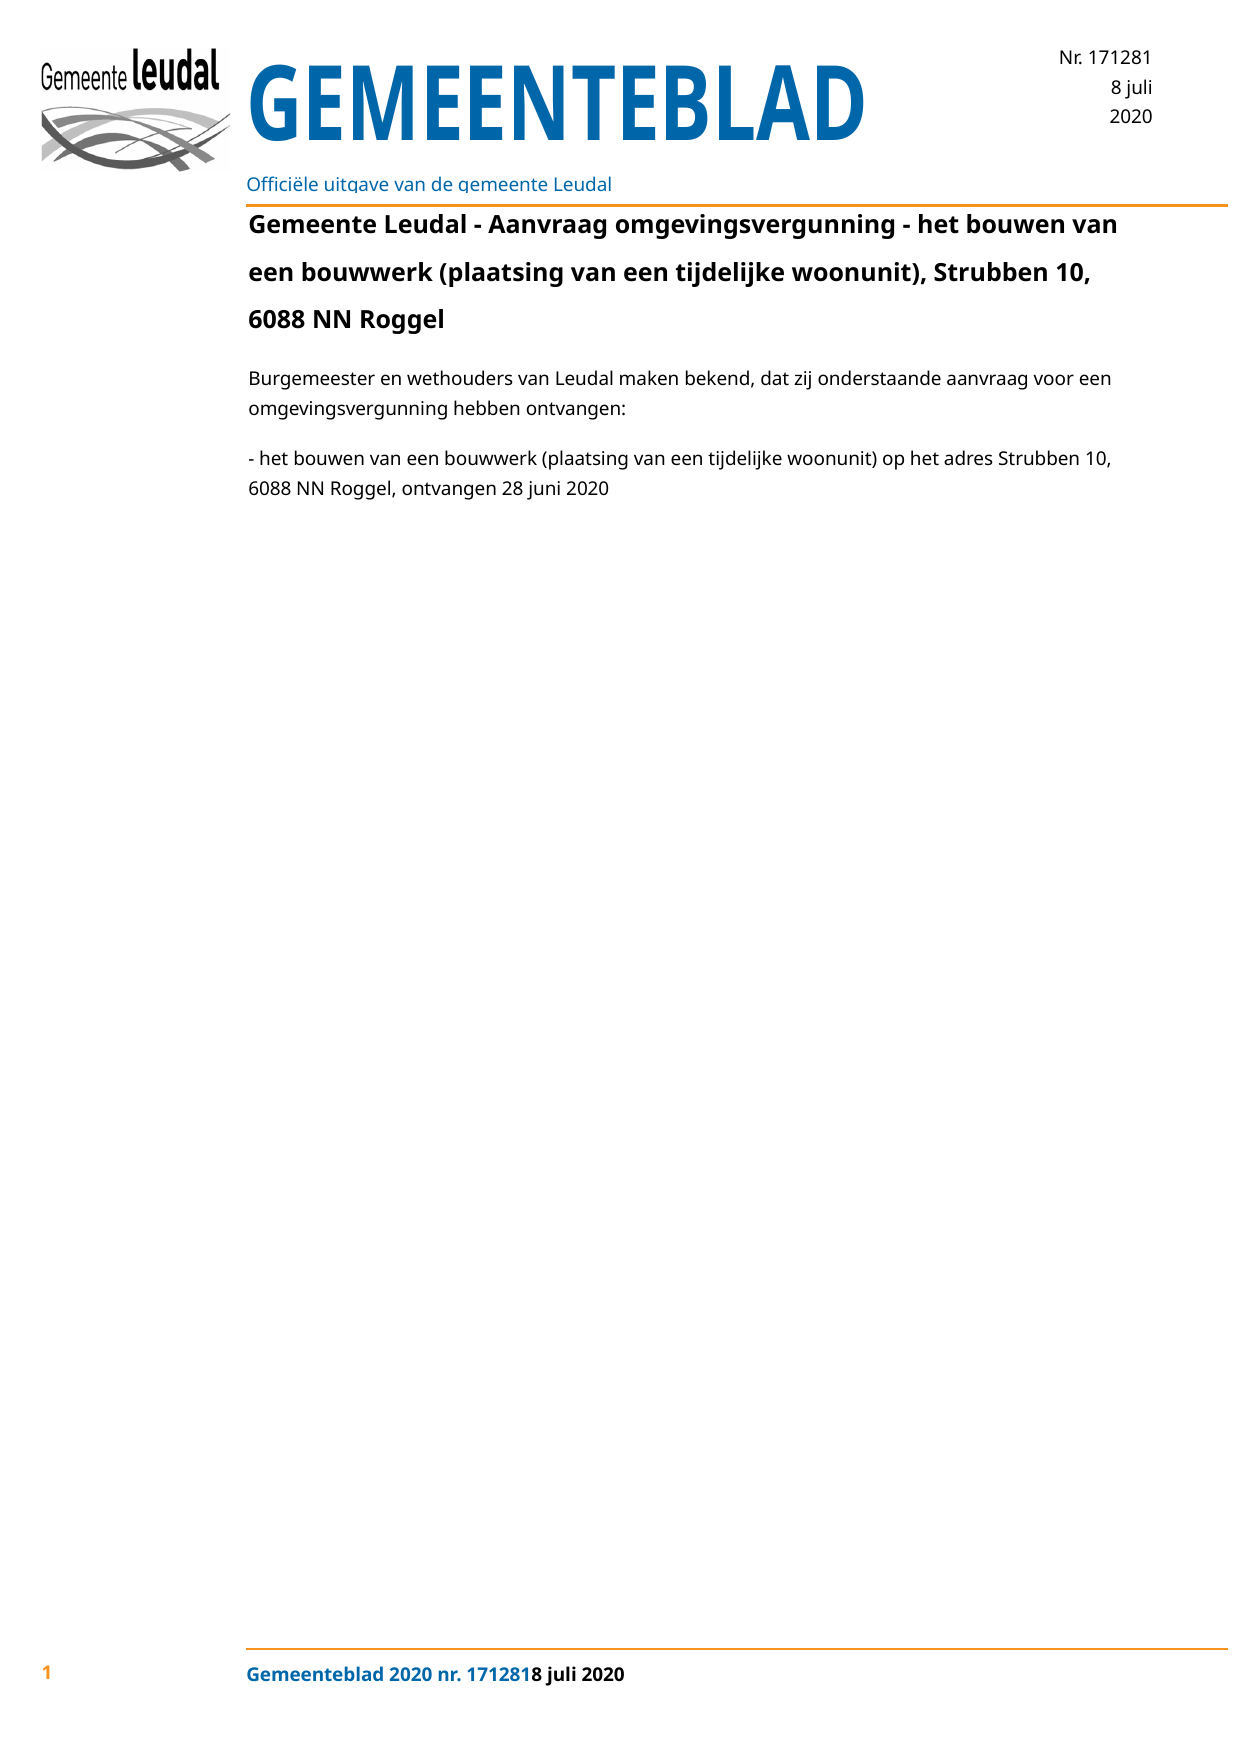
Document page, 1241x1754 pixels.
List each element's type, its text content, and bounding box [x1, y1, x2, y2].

text - het bouwen van een bouwwerk (plaatsing van een tijdelijke woonunit) op het adres Strubben 10, 6088 NN Roggel, ontvangen 28 juni 2020 [248, 446, 1152, 501]
text Burgemeester en wethouders van Leudal maken bekend, dat zij onderstaande aanvraag voor een omgevingsvergunning hebben ontvangen: [248, 366, 1152, 421]
picture [41, 47, 231, 172]
text Gemeente Leudal - Aanvraag omgevingsvergunning - het bouwen van een bouwwerk (plaatsing van een tijdelijke woonunit), Strubben 10, 6088 NN Roggel [248, 207, 1152, 336]
